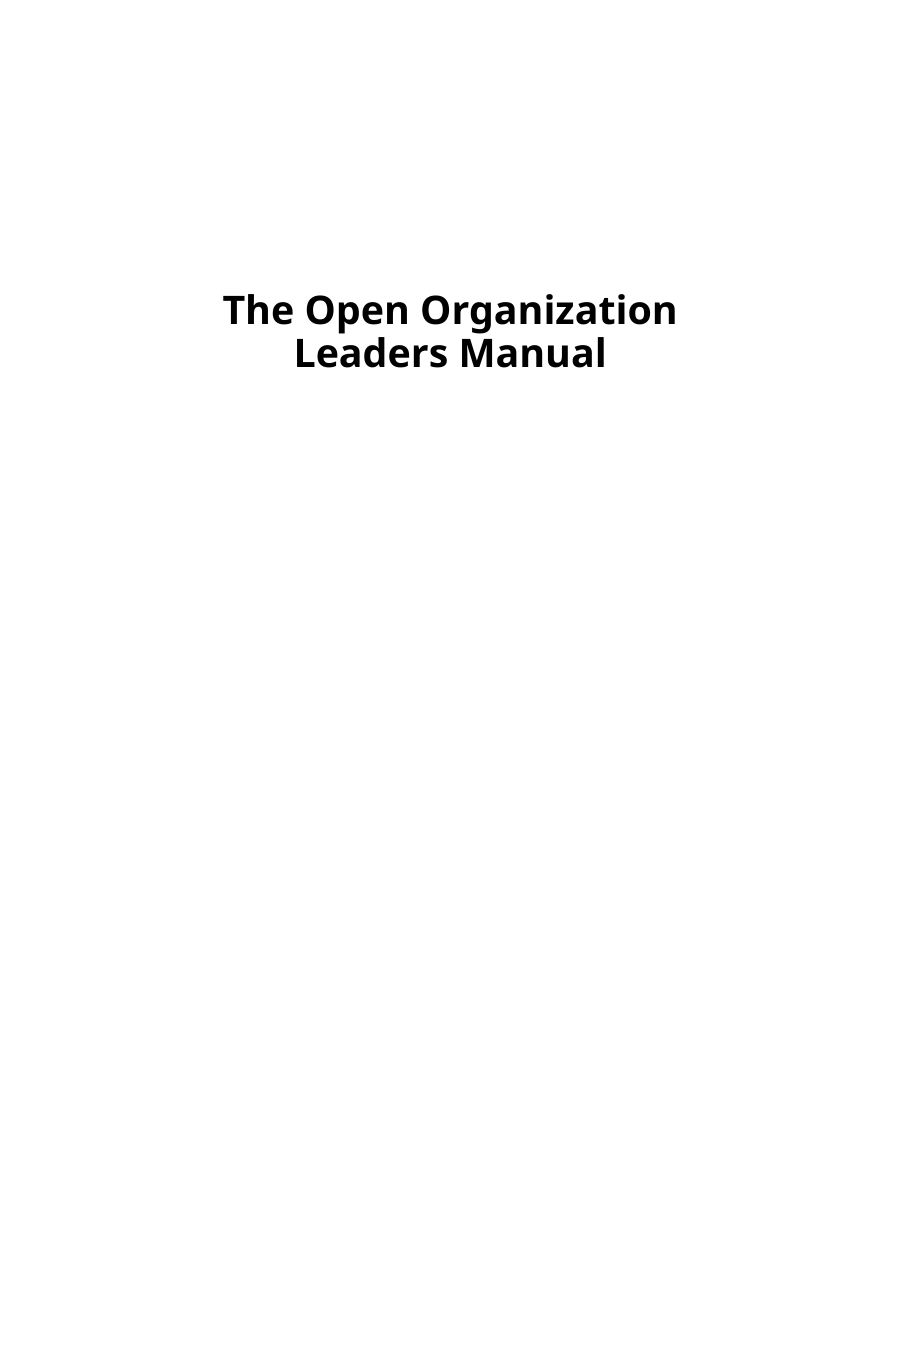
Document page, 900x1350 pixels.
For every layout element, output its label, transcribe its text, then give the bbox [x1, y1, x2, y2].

subtitle The Open Organization Leaders Manual [120, 288, 780, 379]
